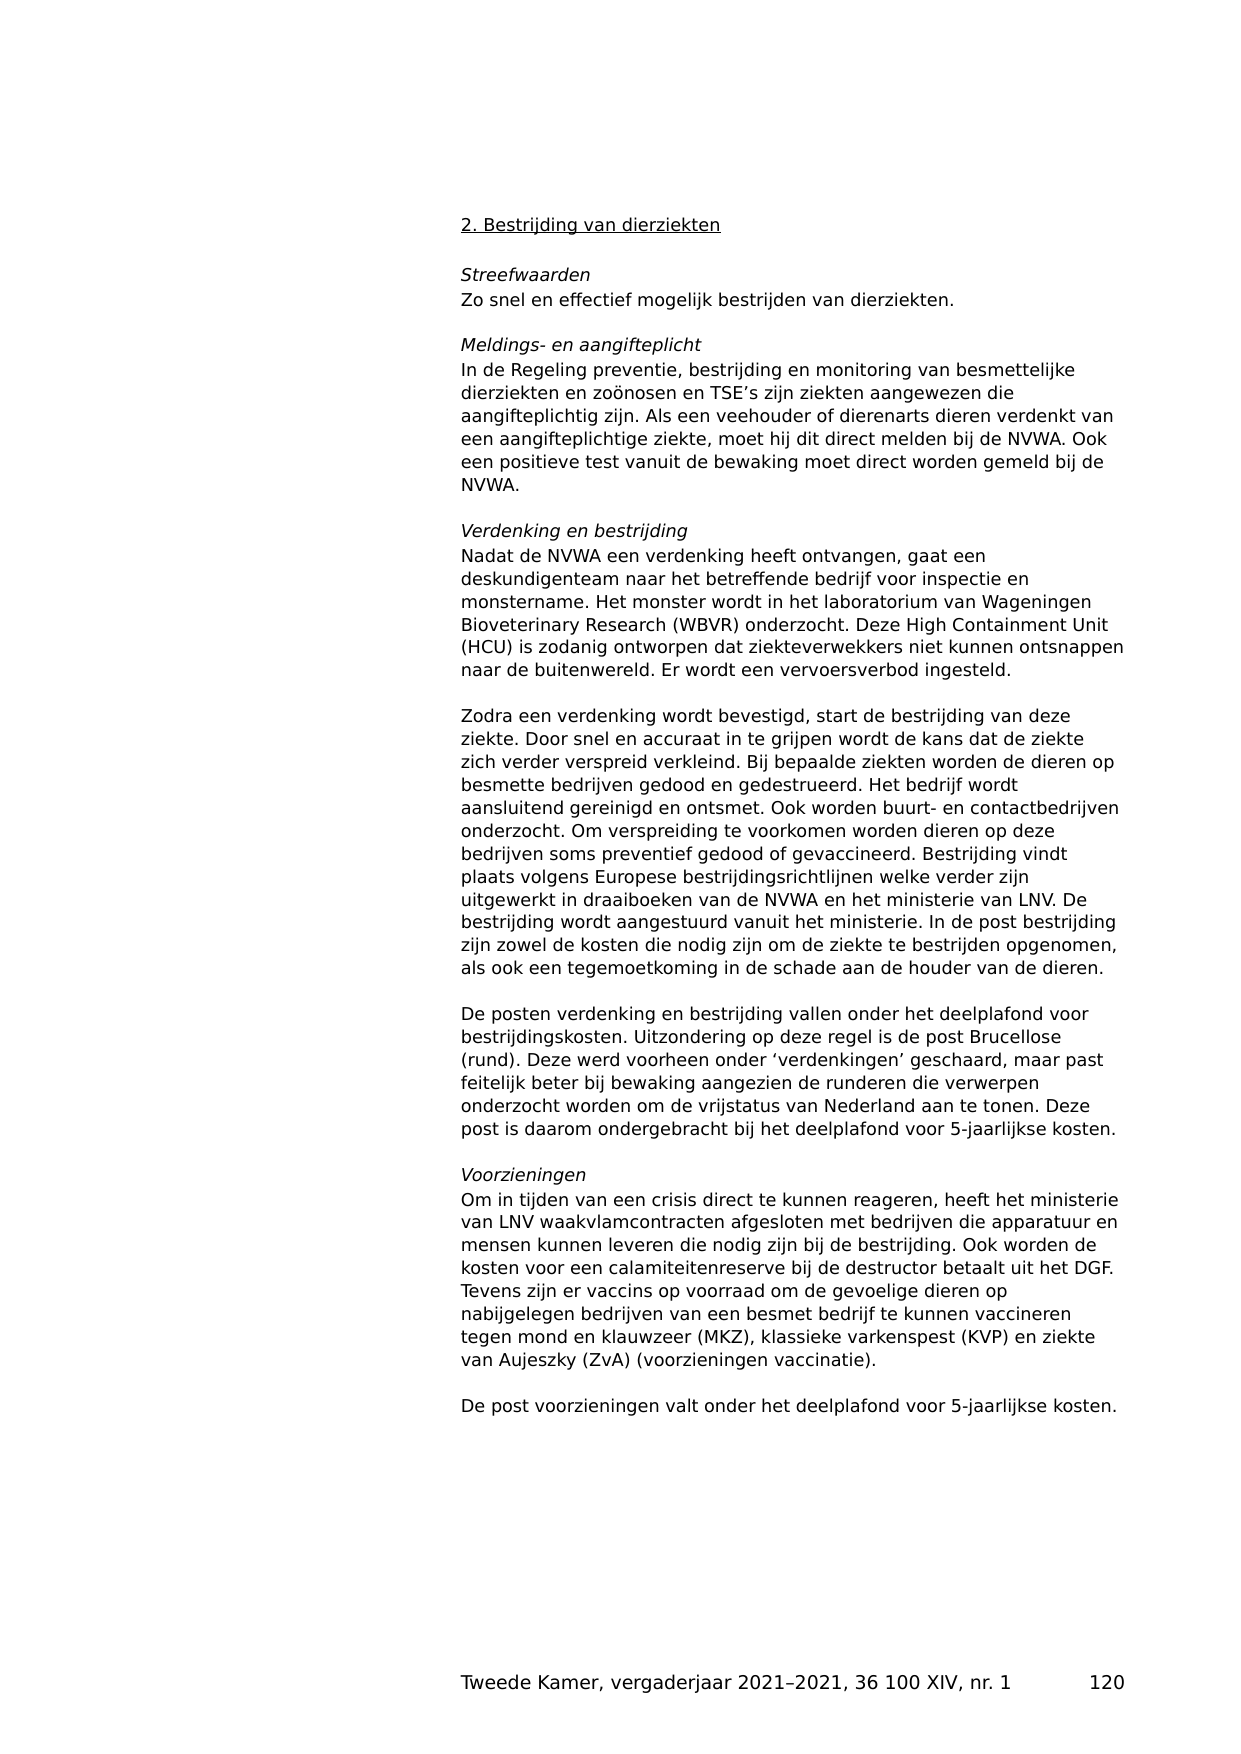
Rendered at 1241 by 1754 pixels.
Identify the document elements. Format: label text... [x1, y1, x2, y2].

text Voorzieningen [461, 1163, 1125, 1186]
text Nadat de NVWA een verdenking heeft ontvangen, gaat een deskundigenteam naar het betreffende bedrijf voor inspectie en monstername. Het monster wordt in het laboratorium van Wageningen Bioveterinary Research (WBVR) onderzocht. Deze High Containment Unit (HCU) is zodanig ontworpen dat ziekteverwekkers niet kunnen ontsnappen naar de buitenwereld. Er wordt een vervoersverbod ingesteld. [461, 544, 1125, 681]
text Zo snel en effectief mogelijk bestrijden van dierziekten. [461, 288, 1125, 311]
text Om in tijden van een crisis direct te kunnen reageren, heeft het ministerie van LNV waakvlamcontracten afgesloten met bedrijven die apparatuur en mensen kunnen leveren die nodig zijn bij de bestrijding. Ook worden de kosten voor een calamiteitenreserve bij de destructor betaalt uit het DGF. Tevens zijn er vaccins op voorraad om de gevoelige dieren op nabijgelegen bedrijven van een besmet bedrijf te kunnen vaccineren tegen mond en klauwzeer (MKZ), klassieke varkenspest (KVP) en ziekte van Aujeszky (ZvA) (voorzieningen vaccinatie). [461, 1188, 1125, 1371]
text Meldings- en aangifteplicht [461, 333, 1125, 356]
text Verdenking en bestrijding [461, 519, 1125, 542]
text De posten verdenking en bestrijding vallen onder het deelplafond voor bestrijdingskosten. Uitzondering op deze regel is de post Brucellose (rund). Deze werd voorheen onder ‘verdenkingen’ geschaard, maar past feitelijk beter bij bewaking aangezien de runderen die verwerpen onderzocht worden om de vrijstatus van Nederland aan te tonen. Deze post is daarom ondergebracht bij het deelplafond voor 5-jaarlijkse kosten. [461, 1002, 1125, 1140]
text De post voorzieningen valt onder het deelplafond voor 5-jaarlijkse kosten. [461, 1394, 1125, 1417]
text Zodra een verdenking wordt bevestigd, start de bestrijding van deze ziekte. Door snel en accuraat in te grijpen wordt de kans dat de ziekte zich verder verspreid verkleind. Bij bepaalde ziekten worden de dieren op besmette bedrijven gedood en gedestrueerd. Het bedrijf wordt aansluitend gereinigd en ontsmet. Ook worden buurt- en contactbedrijven onderzocht. Om verspreiding te voorkomen worden dieren op deze bedrijven soms preventief gedood of gevaccineerd. Bestrijding vindt plaats volgens Europese bestrijdingsrichtlijnen welke verder zijn uitgewerkt in draaiboeken van de NVWA en het ministerie van LNV. De bestrijding wordt aangestuurd vanuit het ministerie. In de post bestrijding zijn zowel de kosten die nodig zijn om de ziekte te bestrijden opgenomen, als ook een tegemoetkoming in de schade aan de houder van de dieren. [461, 704, 1125, 979]
text In de Regeling preventie, bestrijding en monitoring van besmettelijke dierziekten en zoönosen en TSE’s zijn ziekten aangewezen die aangifteplichtig zijn. Als een veehouder of dierenarts dieren verdenkt van een aangifteplichtige ziekte, moet hij dit direct melden bij de NVWA. Ook een positieve test vanuit de bewaking moet direct worden gemeld bij de NVWA. [461, 358, 1125, 496]
text 2. Bestrijding van dierziekten [461, 213, 1125, 236]
text Streefwaarden [461, 263, 1125, 286]
